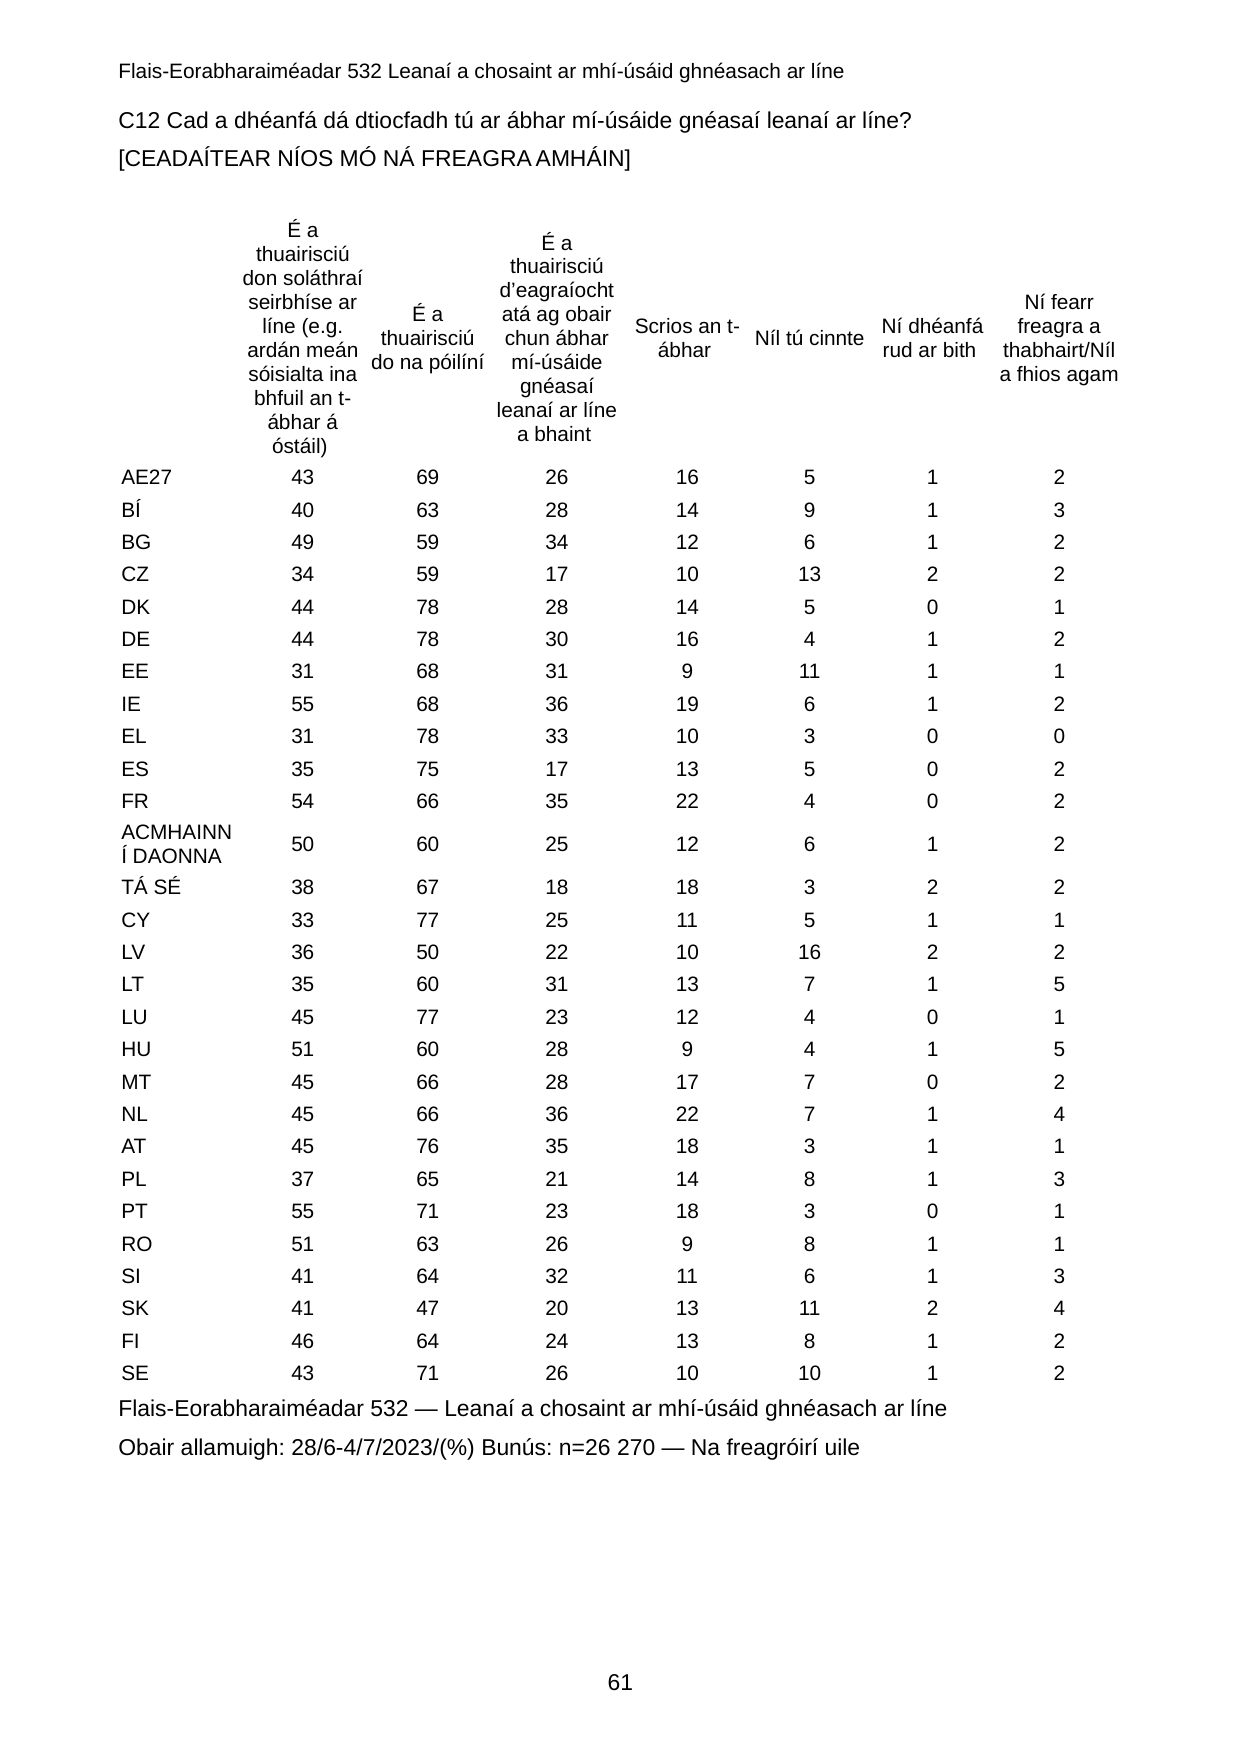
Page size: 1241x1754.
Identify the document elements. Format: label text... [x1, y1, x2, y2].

table_cell 11 [750, 1292, 869, 1324]
table_cell 2 [996, 785, 1122, 817]
table_cell 2 [996, 1325, 1122, 1357]
table_cell 30 [489, 623, 624, 655]
table_cell 5 [750, 753, 869, 785]
table_cell 59 [366, 526, 489, 558]
table_cell 60 [366, 1033, 489, 1065]
table_cell 2 [996, 936, 1122, 968]
table_cell 12 [624, 526, 750, 558]
table_cell 22 [624, 1098, 750, 1130]
table_cell 2 [869, 1292, 996, 1324]
table_cell 2 [996, 1065, 1122, 1098]
table_cell 36 [489, 1098, 624, 1130]
table_cell 77 [366, 903, 489, 936]
table_cell 2 [869, 871, 996, 903]
table_cell 77 [366, 1001, 489, 1033]
table_cell 1 [869, 817, 996, 871]
table_cell 2 [996, 753, 1122, 785]
table_header É a thuairisciú d’eagraíocht atá ag obair chun ábhar mí-úsáide gnéasaí leanaí ar líne a bhaint [489, 215, 624, 461]
table_cell 8 [750, 1163, 869, 1195]
table_cell 35 [239, 968, 366, 1001]
table_cell 37 [239, 1163, 366, 1195]
table_cell 1 [869, 1098, 996, 1130]
table_cell MT [118, 1065, 239, 1098]
table_cell 45 [239, 1065, 366, 1098]
table_cell 31 [489, 968, 624, 1001]
table_header É a thuairisciú don soláthraí seirbhíse ar líne (e.g. ardán meán sóisialta ina bhfuil an t-ábhar á óstáil) [239, 215, 366, 461]
text Obair allamuigh: 28/6-4/7/2023/(%) Bunús: n=26 270 — Na freagróirí uile [118, 1433, 1122, 1460]
table_cell 6 [750, 688, 869, 720]
table_cell 31 [489, 655, 624, 688]
table_cell 45 [239, 1098, 366, 1130]
table_cell 1 [869, 688, 996, 720]
table_cell 6 [750, 1260, 869, 1292]
table_cell 2 [869, 558, 996, 590]
table_cell 14 [624, 493, 750, 526]
table_header Ní fearr freagra a thabhairt/Níl a fhios agam [996, 215, 1122, 461]
table_cell DE [118, 623, 239, 655]
table_cell 1 [869, 968, 996, 1001]
table_cell 10 [624, 1357, 750, 1389]
table_cell 23 [489, 1001, 624, 1033]
table_cell 14 [624, 1163, 750, 1195]
table_cell 3 [996, 493, 1122, 526]
table_cell 12 [624, 1001, 750, 1033]
table_cell 78 [366, 720, 489, 752]
table_cell 28 [489, 1065, 624, 1098]
table_cell FI [118, 1325, 239, 1357]
table_cell 5 [996, 968, 1122, 1001]
table_cell EE [118, 655, 239, 688]
table_cell 9 [750, 493, 869, 526]
table_cell 34 [489, 526, 624, 558]
table_cell AE27 [118, 461, 239, 493]
table_cell 59 [366, 558, 489, 590]
table_cell 16 [750, 936, 869, 968]
table_cell ES [118, 753, 239, 785]
table_cell 10 [624, 558, 750, 590]
table_cell 0 [869, 590, 996, 623]
table_cell 66 [366, 1098, 489, 1130]
table_cell 2 [996, 688, 1122, 720]
table_header Níl tú cinnte [750, 215, 869, 461]
table_cell CY [118, 903, 239, 936]
table_cell 0 [869, 1001, 996, 1033]
table_cell 1 [869, 1033, 996, 1065]
table_cell 17 [489, 558, 624, 590]
table_header [118, 215, 239, 461]
table_cell 20 [489, 1292, 624, 1324]
table_cell 0 [996, 720, 1122, 752]
table_cell 22 [624, 785, 750, 817]
table_cell 6 [750, 817, 869, 871]
table_cell 50 [366, 936, 489, 968]
table_cell 11 [624, 1260, 750, 1292]
table_cell 1 [869, 1357, 996, 1389]
table_cell 35 [239, 753, 366, 785]
table_cell 13 [624, 1292, 750, 1324]
table_cell 21 [489, 1163, 624, 1195]
table_cell 71 [366, 1195, 489, 1227]
table_cell 43 [239, 1357, 366, 1389]
table_cell 60 [366, 968, 489, 1001]
table_cell 10 [624, 936, 750, 968]
table_cell 46 [239, 1325, 366, 1357]
table_cell EL [118, 720, 239, 752]
table_cell 19 [624, 688, 750, 720]
table_cell 3 [750, 1195, 869, 1227]
table_cell 26 [489, 1357, 624, 1389]
table_cell 28 [489, 1033, 624, 1065]
table_cell 23 [489, 1195, 624, 1227]
table_cell 63 [366, 493, 489, 526]
table_cell 49 [239, 526, 366, 558]
text [CEADAÍTEAR NÍOS MÓ NÁ FREAGRA AMHÁIN] [118, 145, 1122, 171]
table_cell HU [118, 1033, 239, 1065]
table_cell 45 [239, 1001, 366, 1033]
table_cell 1 [869, 1163, 996, 1195]
table_cell 0 [869, 785, 996, 817]
table_cell 1 [869, 461, 996, 493]
table_cell BG [118, 526, 239, 558]
table_cell 18 [624, 1195, 750, 1227]
table_cell 11 [750, 655, 869, 688]
text Flais-Eorabharaiméadar 532 — Leanaí a chosaint ar mhí-úsáid ghnéasach ar líne [118, 1395, 1122, 1422]
table_cell TÁ SÉ [118, 871, 239, 903]
table_cell 51 [239, 1033, 366, 1065]
table_cell 25 [489, 903, 624, 936]
table_cell 16 [624, 461, 750, 493]
table_cell 35 [489, 785, 624, 817]
table_cell 51 [239, 1227, 366, 1260]
table_cell PT [118, 1195, 239, 1227]
table_cell 8 [750, 1227, 869, 1260]
table_cell 28 [489, 493, 624, 526]
table_cell 71 [366, 1357, 489, 1389]
table_header É a thuairisciú do na póilíní [366, 215, 489, 461]
table_cell 40 [239, 493, 366, 526]
table_cell 1 [869, 1227, 996, 1260]
table_cell 6 [750, 526, 869, 558]
table_cell 55 [239, 688, 366, 720]
table_cell 4 [996, 1098, 1122, 1130]
table_cell 38 [239, 871, 366, 903]
table_cell 68 [366, 655, 489, 688]
table_cell 10 [750, 1357, 869, 1389]
table_cell 3 [996, 1260, 1122, 1292]
table_cell 28 [489, 590, 624, 623]
table_cell LT [118, 968, 239, 1001]
table_cell 78 [366, 623, 489, 655]
table_cell 11 [624, 903, 750, 936]
table_cell RO [118, 1227, 239, 1260]
table_cell 43 [239, 461, 366, 493]
table_cell 1 [996, 1001, 1122, 1033]
table_cell 24 [489, 1325, 624, 1357]
table_cell 16 [624, 623, 750, 655]
table_cell 1 [869, 493, 996, 526]
table_cell 1 [869, 1260, 996, 1292]
table_cell 4 [750, 1001, 869, 1033]
table_cell 36 [239, 936, 366, 968]
table_cell 18 [624, 871, 750, 903]
table_cell 18 [489, 871, 624, 903]
table_cell 9 [624, 1033, 750, 1065]
table_cell 55 [239, 1195, 366, 1227]
table_cell 1 [869, 1325, 996, 1357]
table_cell 54 [239, 785, 366, 817]
table_cell 13 [624, 1325, 750, 1357]
table_cell 64 [366, 1325, 489, 1357]
table_cell 64 [366, 1260, 489, 1292]
table_cell SK [118, 1292, 239, 1324]
table_cell 32 [489, 1260, 624, 1292]
table_cell 33 [489, 720, 624, 752]
table_cell 25 [489, 817, 624, 871]
table_cell 3 [996, 1163, 1122, 1195]
table_cell 2 [996, 817, 1122, 871]
table_cell 0 [869, 720, 996, 752]
table_cell 5 [996, 1033, 1122, 1065]
table_cell DK [118, 590, 239, 623]
table_cell 44 [239, 590, 366, 623]
table_cell 18 [624, 1130, 750, 1162]
table_cell 66 [366, 1065, 489, 1098]
table_cell 0 [869, 753, 996, 785]
table_cell 33 [239, 903, 366, 936]
table_cell 8 [750, 1325, 869, 1357]
table_cell 3 [750, 1130, 869, 1162]
table_cell 10 [624, 720, 750, 752]
table_cell 17 [624, 1065, 750, 1098]
table_cell 14 [624, 590, 750, 623]
table_cell 4 [750, 1033, 869, 1065]
table_cell 76 [366, 1130, 489, 1162]
table_cell BÍ [118, 493, 239, 526]
table_cell PL [118, 1163, 239, 1195]
table_cell 9 [624, 1227, 750, 1260]
table_cell 5 [750, 590, 869, 623]
table_cell 3 [750, 720, 869, 752]
table_cell 75 [366, 753, 489, 785]
table_cell 4 [750, 785, 869, 817]
table_cell 2 [996, 461, 1122, 493]
table_cell 2 [996, 558, 1122, 590]
table_cell 1 [996, 590, 1122, 623]
table_cell LV [118, 936, 239, 968]
table_cell 17 [489, 753, 624, 785]
table_cell 4 [996, 1292, 1122, 1324]
table_cell 0 [869, 1065, 996, 1098]
table_cell 41 [239, 1260, 366, 1292]
table_cell 31 [239, 720, 366, 752]
table_cell 4 [750, 623, 869, 655]
table_cell 2 [996, 871, 1122, 903]
table_cell 1 [996, 903, 1122, 936]
table_cell 26 [489, 461, 624, 493]
table_cell NL [118, 1098, 239, 1130]
table_cell CZ [118, 558, 239, 590]
text C12 Cad a dhéanfá dá dtiocfadh tú ar ábhar mí-úsáide gnéasaí leanaí ar líne? [118, 107, 1122, 133]
table_cell 78 [366, 590, 489, 623]
table_cell 22 [489, 936, 624, 968]
table_cell 1 [869, 526, 996, 558]
table_cell 50 [239, 817, 366, 871]
table_cell 13 [750, 558, 869, 590]
table_cell 35 [489, 1130, 624, 1162]
table_cell 2 [869, 936, 996, 968]
table_cell 13 [624, 753, 750, 785]
table_cell 1 [996, 655, 1122, 688]
table_cell LU [118, 1001, 239, 1033]
table_cell 1 [996, 1227, 1122, 1260]
table_cell 1 [869, 655, 996, 688]
table_cell 65 [366, 1163, 489, 1195]
table_cell ACMHAINNÍ DAONNA [118, 817, 239, 871]
table_cell 66 [366, 785, 489, 817]
table_cell 1 [869, 623, 996, 655]
table_cell 67 [366, 871, 489, 903]
table_cell 41 [239, 1292, 366, 1324]
table_cell 1 [996, 1195, 1122, 1227]
table_header Scrios an t-ábhar [624, 215, 750, 461]
table_cell 2 [996, 623, 1122, 655]
table_cell 36 [489, 688, 624, 720]
table_cell 0 [869, 1195, 996, 1227]
table_cell 31 [239, 655, 366, 688]
table_cell 13 [624, 968, 750, 1001]
table_cell 7 [750, 1065, 869, 1098]
table_cell 63 [366, 1227, 489, 1260]
table_cell 1 [996, 1130, 1122, 1162]
table_header Ní dhéanfá rud ar bith [869, 215, 996, 461]
table_cell 47 [366, 1292, 489, 1324]
table_cell 44 [239, 623, 366, 655]
table_cell SE [118, 1357, 239, 1389]
table_cell 12 [624, 817, 750, 871]
table_cell 2 [996, 526, 1122, 558]
table_cell 1 [869, 903, 996, 936]
table_cell 3 [750, 871, 869, 903]
table_cell 1 [869, 1130, 996, 1162]
table_cell 2 [996, 1357, 1122, 1389]
table_cell 69 [366, 461, 489, 493]
table_cell 9 [624, 655, 750, 688]
table_cell IE [118, 688, 239, 720]
table_cell 26 [489, 1227, 624, 1260]
table_cell 68 [366, 688, 489, 720]
table_cell 5 [750, 461, 869, 493]
table_cell 7 [750, 968, 869, 1001]
table_cell SI [118, 1260, 239, 1292]
table_cell 45 [239, 1130, 366, 1162]
table_cell AT [118, 1130, 239, 1162]
table_cell 60 [366, 817, 489, 871]
table_cell 5 [750, 903, 869, 936]
table_cell FR [118, 785, 239, 817]
table_cell 7 [750, 1098, 869, 1130]
table_cell 34 [239, 558, 366, 590]
